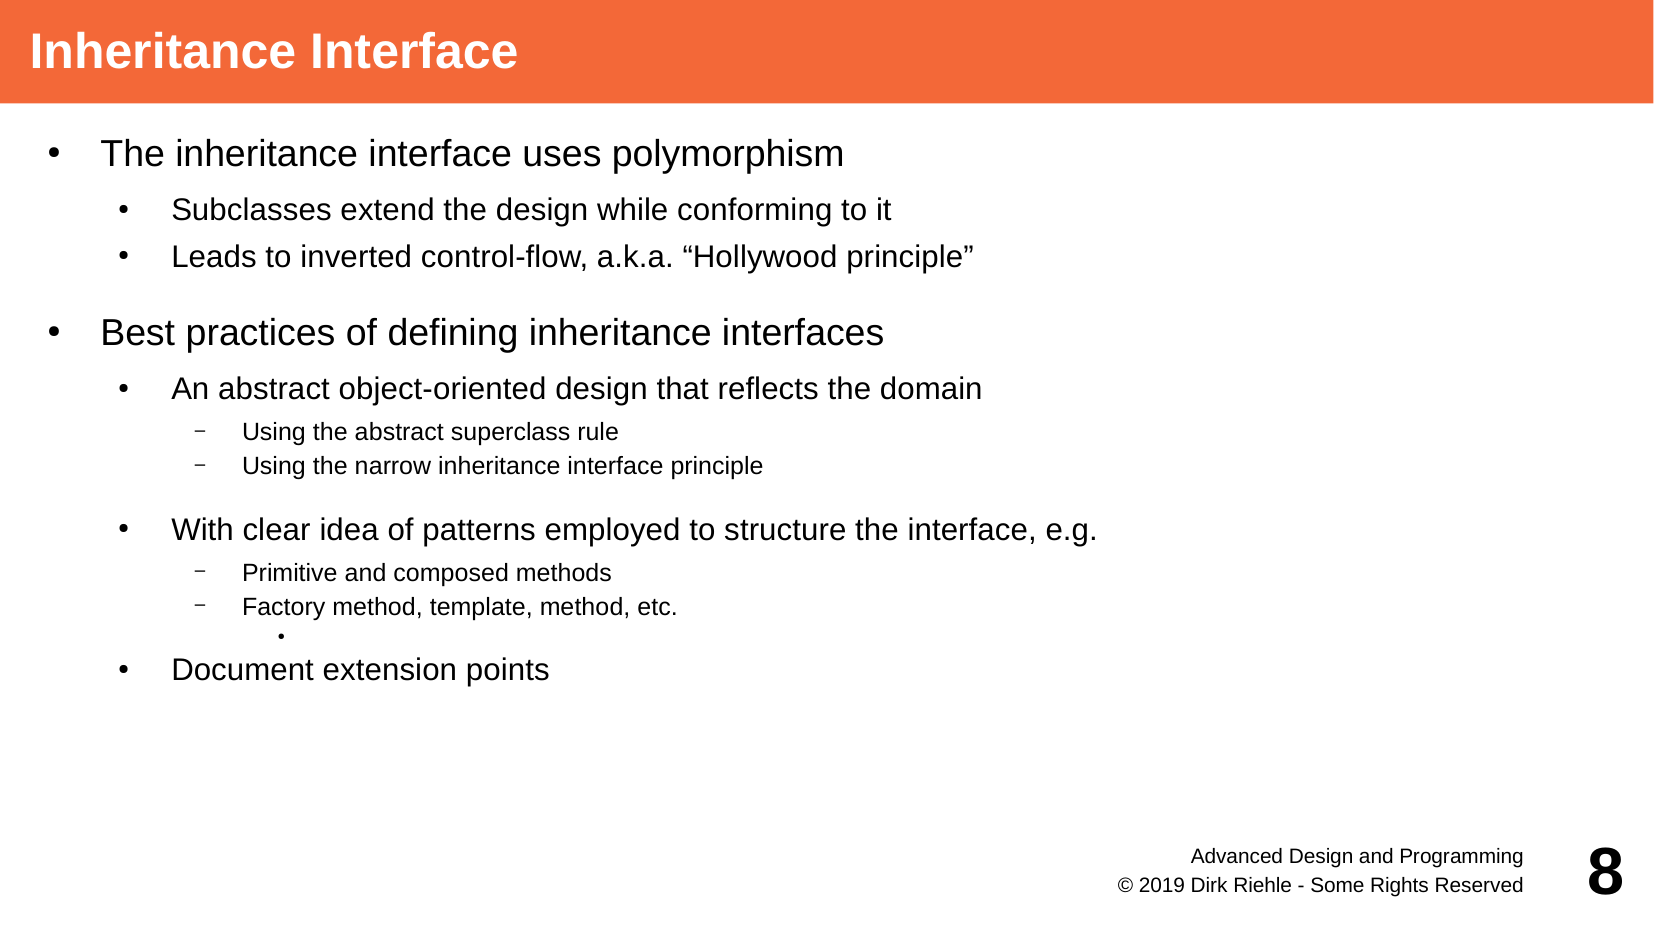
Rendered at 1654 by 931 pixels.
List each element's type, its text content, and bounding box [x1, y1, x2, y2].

title Inheritance Interface [0, 0, 1654, 104]
list The inheritance interface uses polymorphism Subclasses extend the design while conforming to it Leads to inverted control-flow, a.k.a. “Hollywood principle” Best practices of defining inheritance interfaces An abstract object-oriented design that reflects the domain Using the abstract superclass rule Using the narrow inheritance interface principle With clear idea of patterns employed to structure the interface, e.g. Primitive and composed methods Factory method, template, method, etc. Document extension points [29, 132, 1625, 813]
